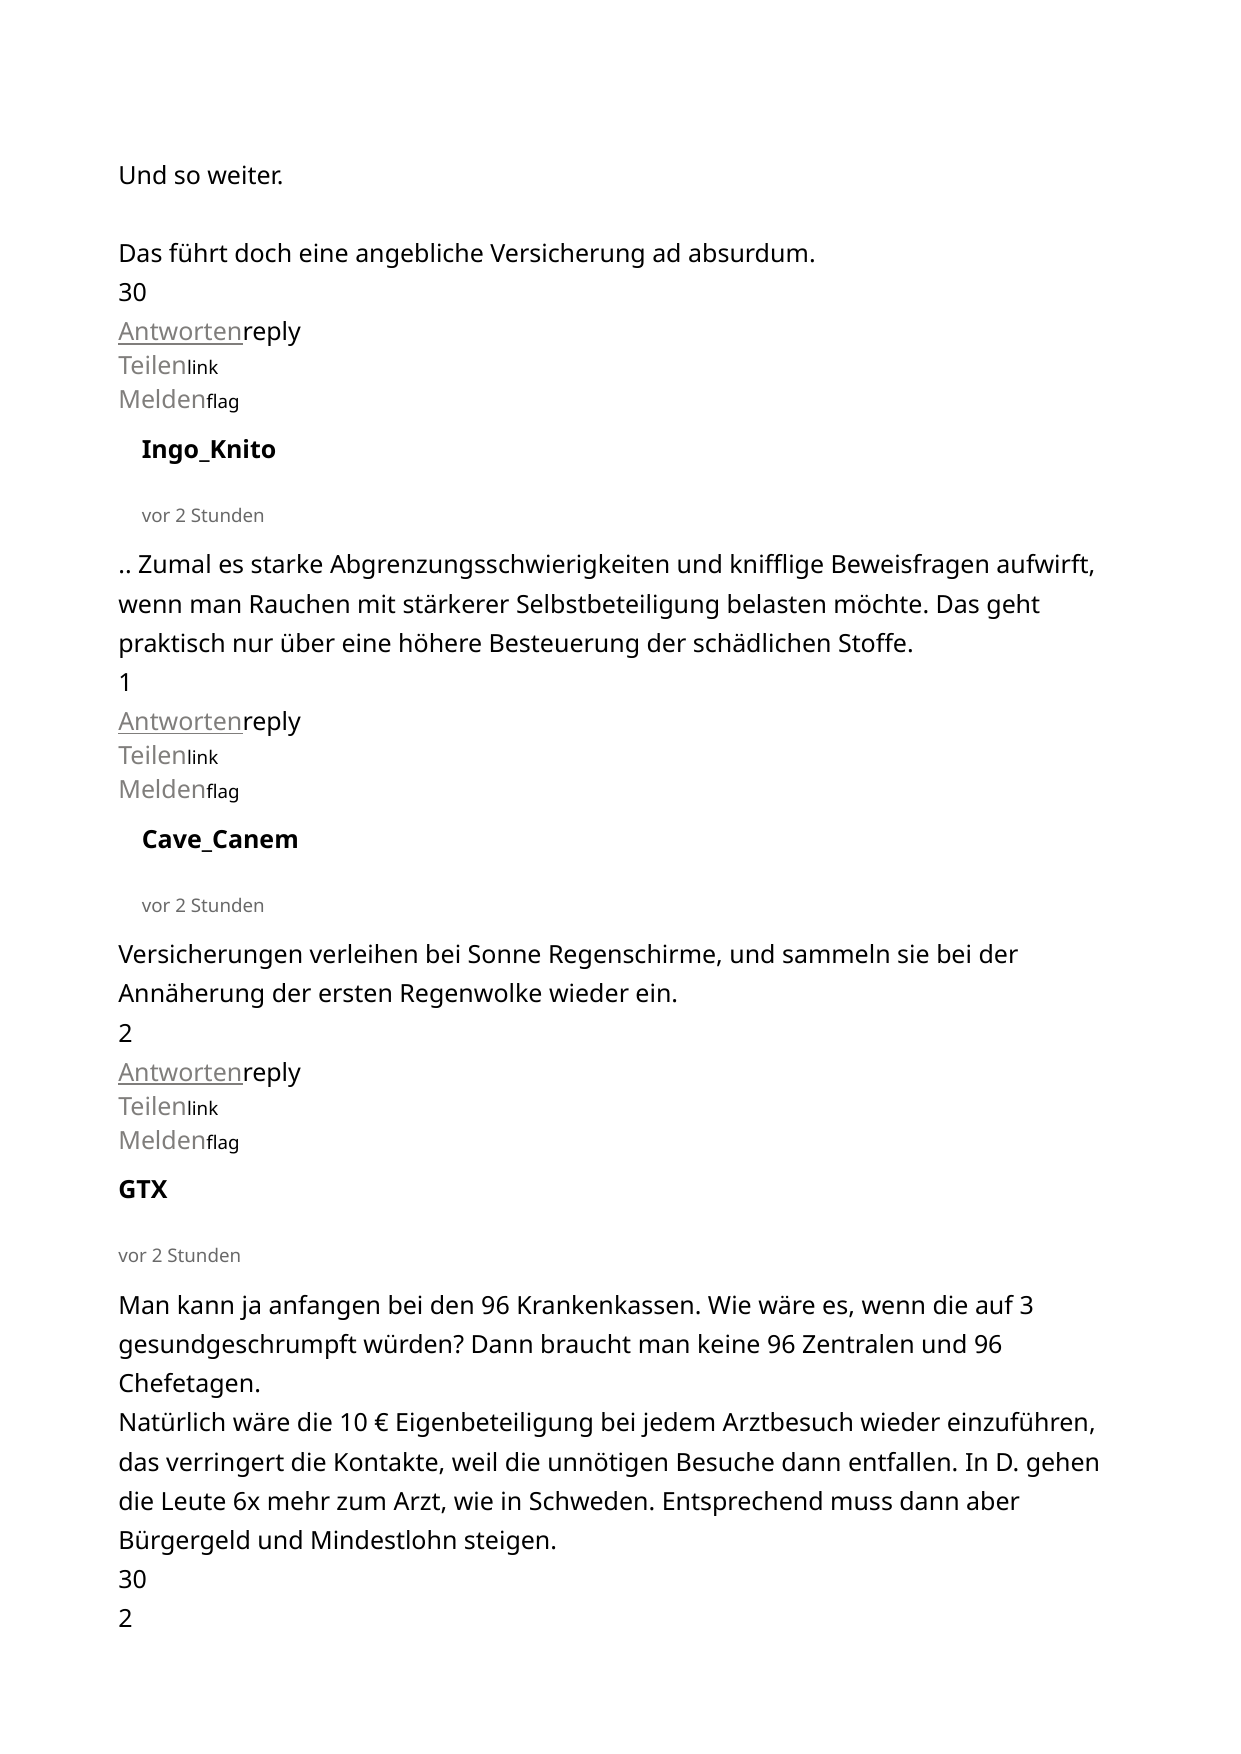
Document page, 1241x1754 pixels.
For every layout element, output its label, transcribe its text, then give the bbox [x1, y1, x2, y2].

text Meldenflag [118, 772, 1122, 806]
text Antwortenreply [118, 704, 1122, 738]
text .. Zumal es starke Abgrenzungsschwierigkeiten und knifflige Beweisfragen aufwirft, wenn man Rauchen mit stärkerer Selbstbeteiligung belasten möchte. Das geht praktisch nur über eine höhere Besteuerung der schädlichen Stoffe. [118, 547, 1122, 659]
text Teilenlink [118, 738, 1122, 772]
text Und so weiter. Das führt doch eine angebliche Versicherung ad absurdum. [118, 118, 1122, 270]
text Teilenlink [118, 348, 1122, 382]
text 2 [118, 1015, 1122, 1049]
text Meldenflag [118, 382, 1122, 416]
text GTX [118, 1172, 1114, 1206]
text vor 2 Stunden [118, 1243, 1117, 1268]
text Man kann ja anfangen bei den 96 Krankenkassen. Wie wäre es, wenn die auf 3 gesundgeschrumpft würden? Dann braucht man keine 96 Zentralen und 96 Chefetagen. Natürlich wäre die 10 € Eigenbeteiligung bei jedem Arztbesuch wieder einzuführen, das verringert die Kontakte, weil die unnötigen Besuche dann entfallen. In D. gehen die Leute 6x mehr zum Arzt, wie in Schweden. Entsprechend muss dann aber Bürgergeld und Mindestlohn steigen. [118, 1287, 1122, 1557]
text Versicherungen verleihen bei Sonne Regenschirme, und sammeln sie bei der Annäherung der ersten Regenwolke wieder ein. [118, 937, 1122, 1010]
text 2 [118, 1601, 1122, 1635]
text Antwortenreply [118, 1054, 1122, 1088]
text Ingo_Knito [142, 432, 1114, 466]
text Antwortenreply [118, 314, 1122, 348]
text Teilenlink [118, 1088, 1122, 1122]
text vor 2 Stunden [142, 892, 1117, 917]
text vor 2 Stunden [142, 502, 1117, 528]
text Meldenflag [118, 1122, 1122, 1157]
text Cave_Canem [142, 822, 1114, 856]
text 1 [118, 664, 1122, 699]
text 30 [118, 1562, 1122, 1596]
text 30 [118, 275, 1122, 309]
